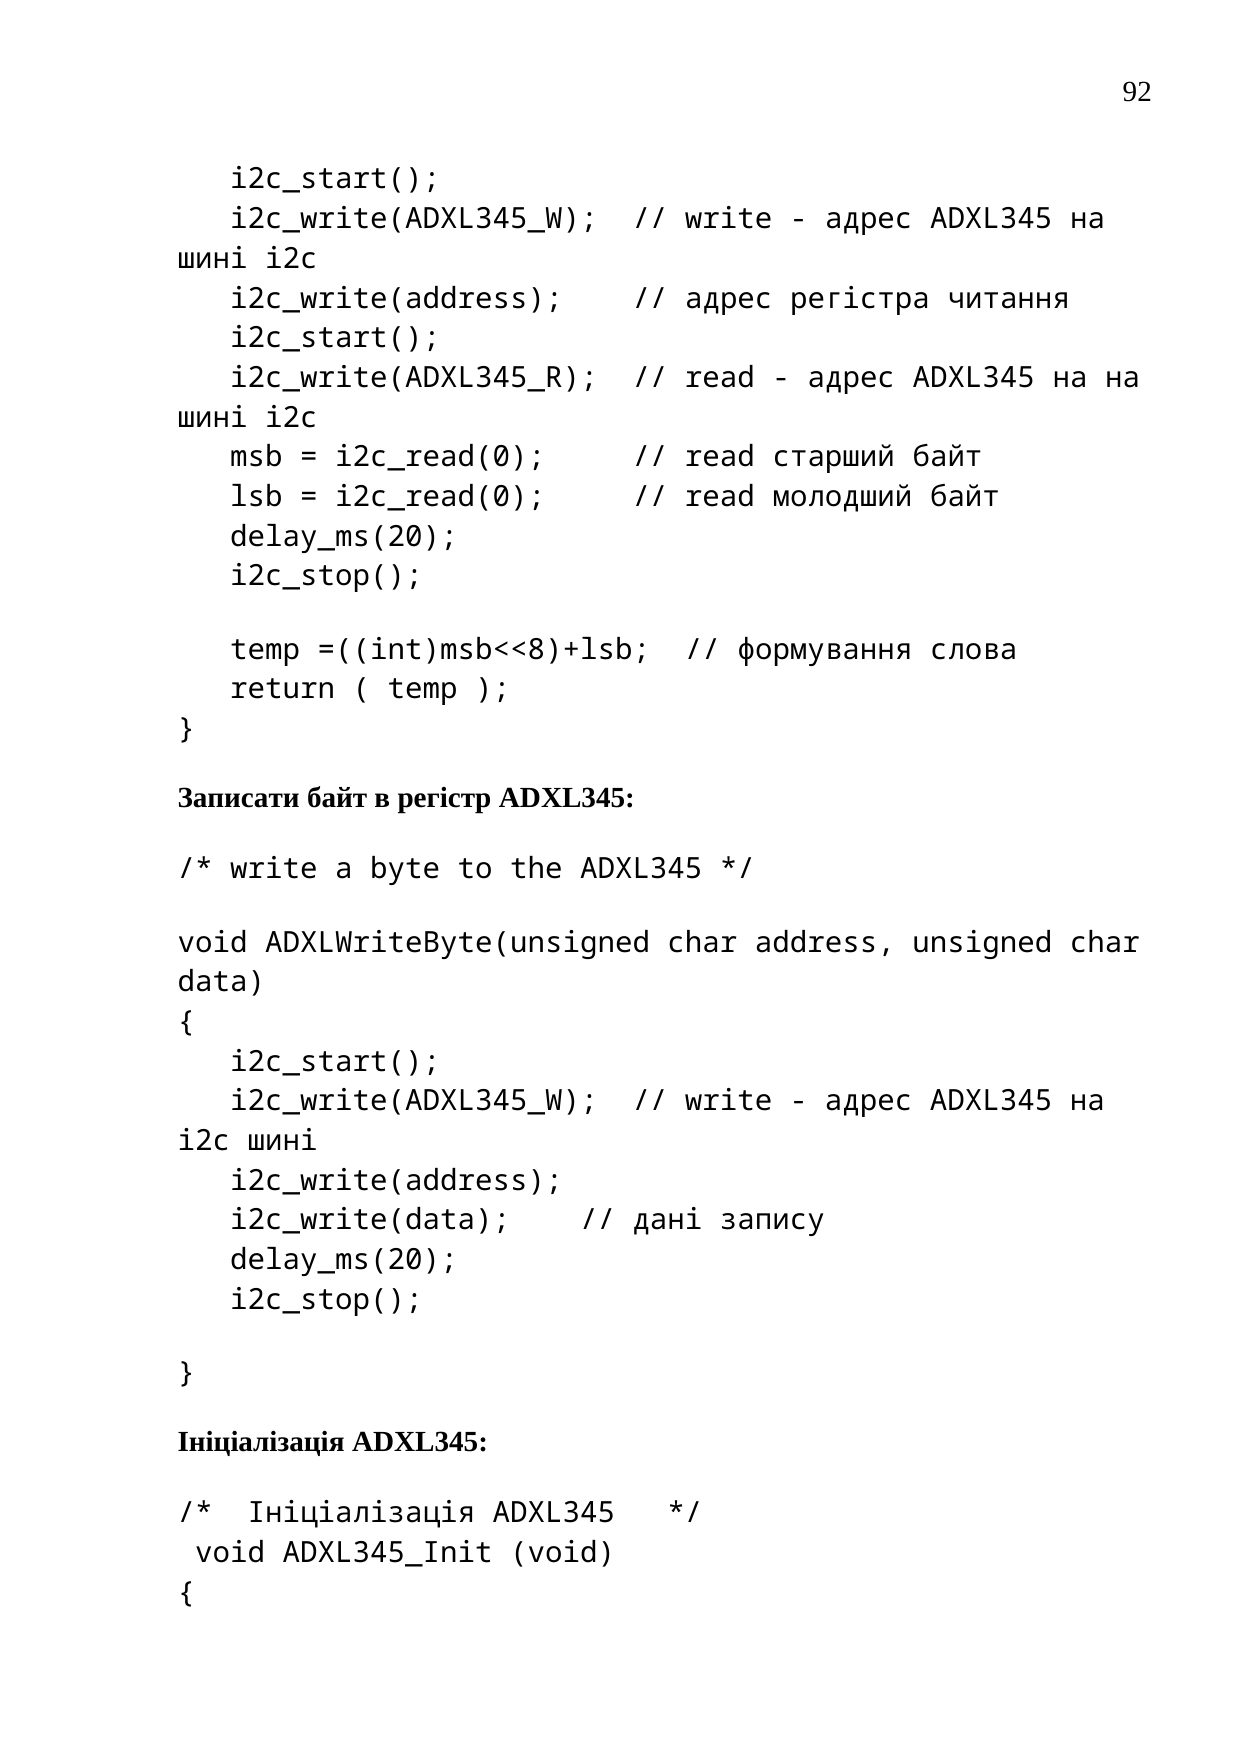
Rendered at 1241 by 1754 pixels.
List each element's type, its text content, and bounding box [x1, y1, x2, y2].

text } [177, 1351, 1152, 1391]
text void ADXL345_Init (void) [177, 1531, 1152, 1571]
text /* write a byte to the ADXL345 */ [177, 848, 1152, 887]
text i2c_write(address); // адрес регістра читання [177, 277, 1152, 317]
text delay_ms(20); [177, 515, 1152, 555]
text void ADXLWriteByte(unsigned char address, unsigned char data) [177, 921, 1152, 1000]
text i2c_write(ADXL345_R); // read - адрес ADXL345 на на шині i2c [177, 356, 1152, 436]
text Ініціалізація ADXL345: [177, 1424, 1152, 1458]
text temp =((int)msb<<8)+lsb; // формування слова [177, 628, 1152, 668]
text /* Ініціалізація ADXL345 */ [177, 1492, 1152, 1531]
text i2c_start(); [177, 317, 1152, 356]
text } [177, 707, 1152, 747]
text i2c_stop(); [177, 1278, 1152, 1318]
text i2c_write(ADXL345_W); // write - адрес ADXL345 на шині i2c [177, 197, 1152, 277]
text i2c_write(ADXL345_W); // write - адрес ADXL345 на i2c шині [177, 1079, 1152, 1159]
text i2c_start(); [177, 158, 1152, 197]
text return ( temp ); [177, 668, 1152, 707]
text { [177, 1000, 1152, 1040]
text Записати байт в регістр ADXL345: [177, 781, 1152, 814]
text i2c_write(data); // дані запису [177, 1199, 1152, 1238]
text delay_ms(20); [177, 1238, 1152, 1278]
text lsb = i2c_read(0); // read молодший байт [177, 475, 1152, 515]
text i2c_stop(); [177, 555, 1152, 594]
text i2c_write(address); [177, 1159, 1152, 1199]
text msb = i2c_read(0); // read старший байт [177, 436, 1152, 475]
text { [177, 1571, 1152, 1611]
text i2c_start(); [177, 1040, 1152, 1079]
